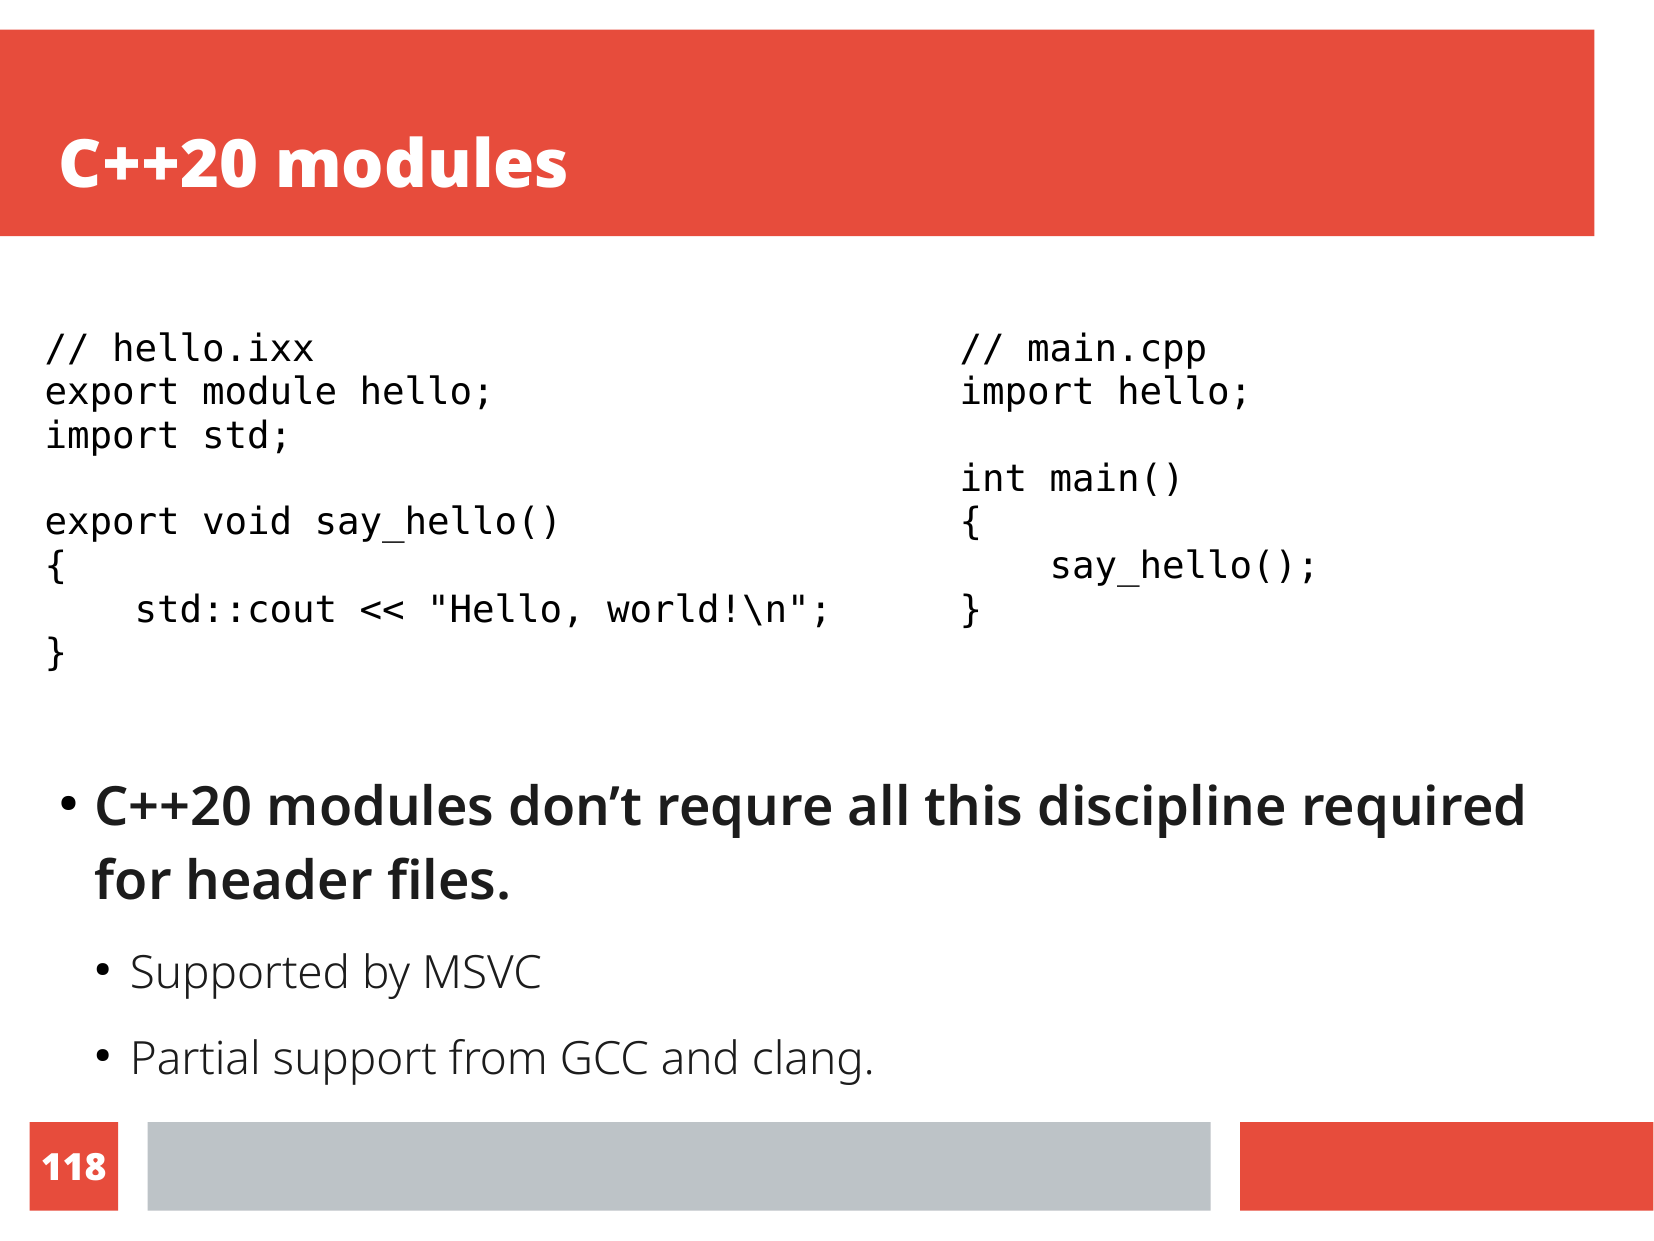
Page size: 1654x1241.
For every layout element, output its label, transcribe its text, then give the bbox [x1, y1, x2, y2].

title C++20 modules [59, 59, 1595, 207]
text_box // main.cpp import hello; int main() { say_hello(); } [944, 318, 1639, 857]
text_box // hello.ixx export module hello; import std; export void say_hello() { std::cout << "Hello, world!\n"; } [29, 318, 910, 813]
list C++20 modules don’t requre all this discipline required for header files. Supported by MSVC Partial support from GCC and clang. [59, 767, 1565, 1093]
